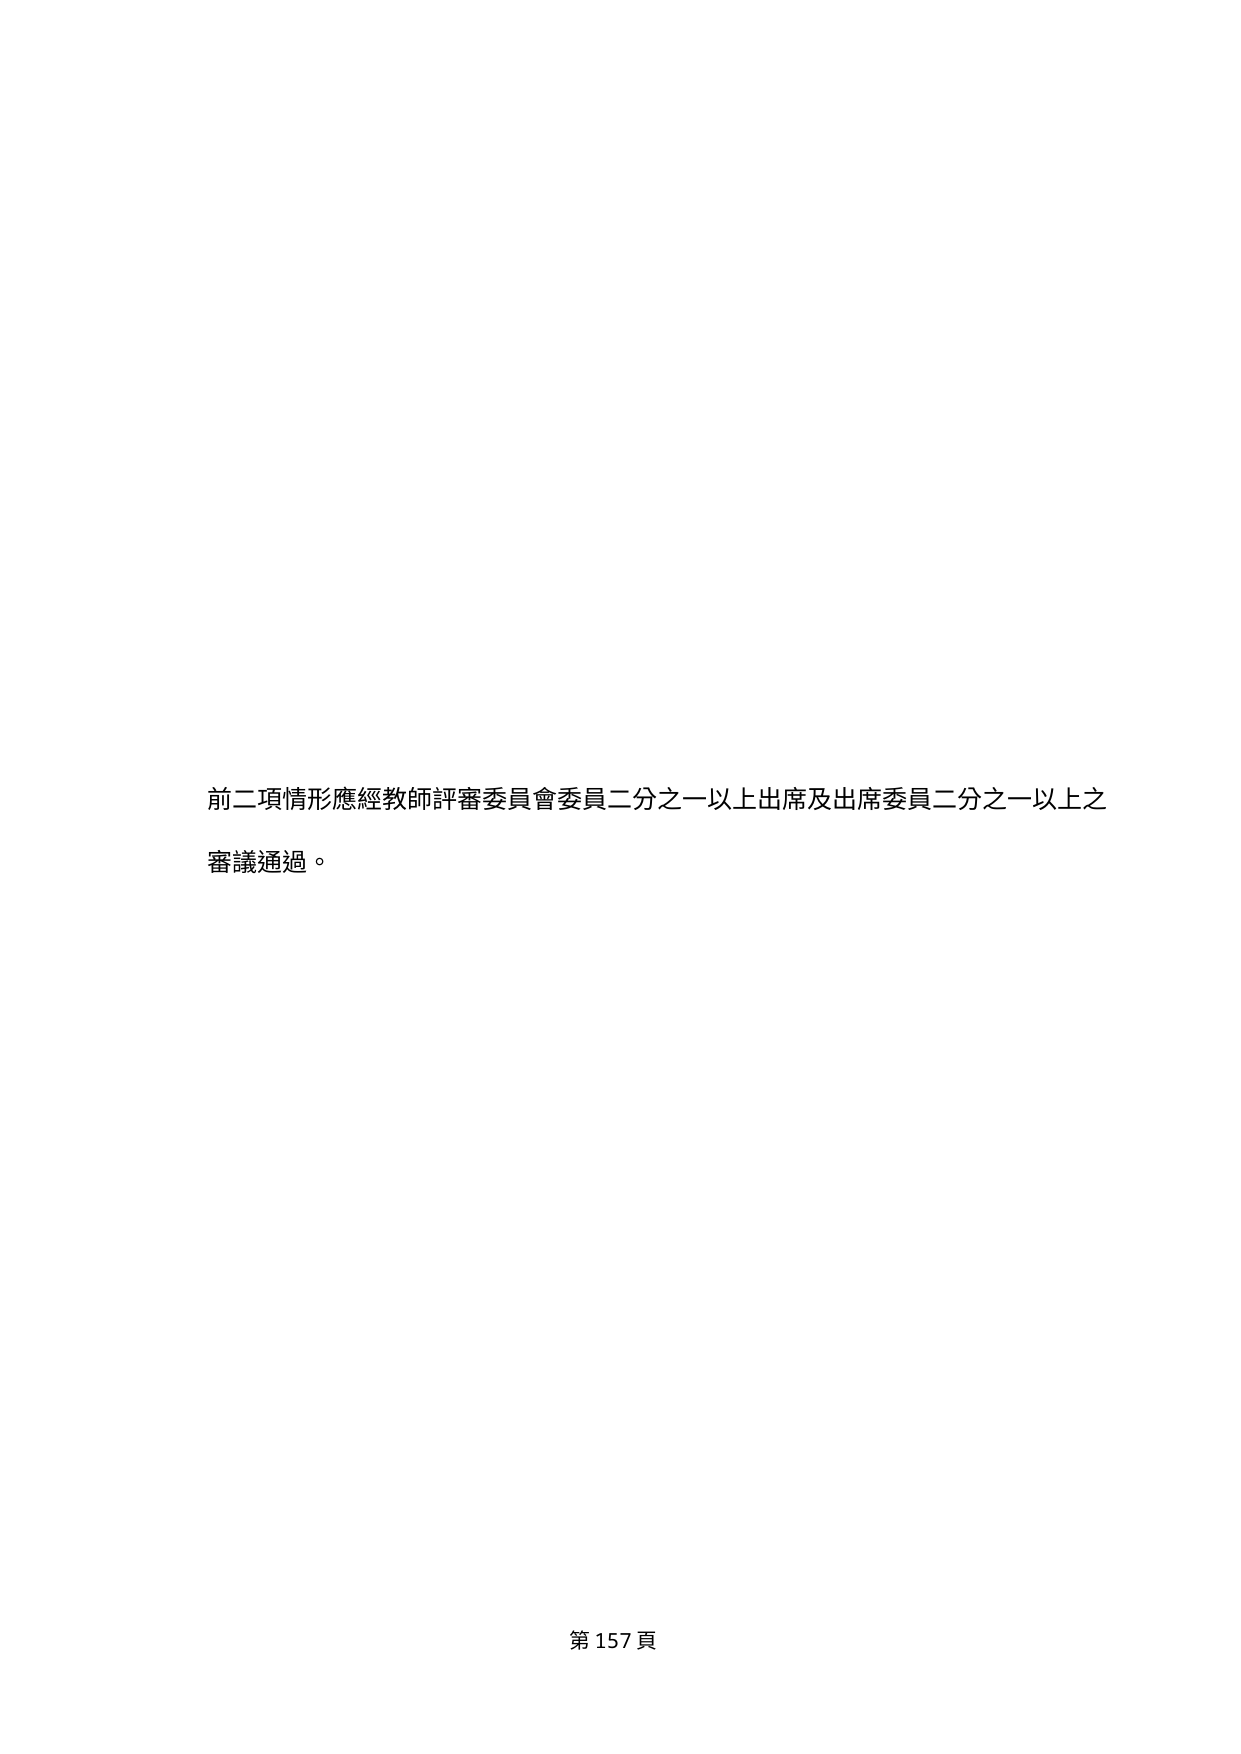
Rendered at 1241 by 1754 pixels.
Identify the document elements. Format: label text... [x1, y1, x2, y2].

text 前二項情形應經教師評審委員會委員二分之一以上出席及出席委員二分之一以上之審議通過。 [207, 756, 1107, 881]
